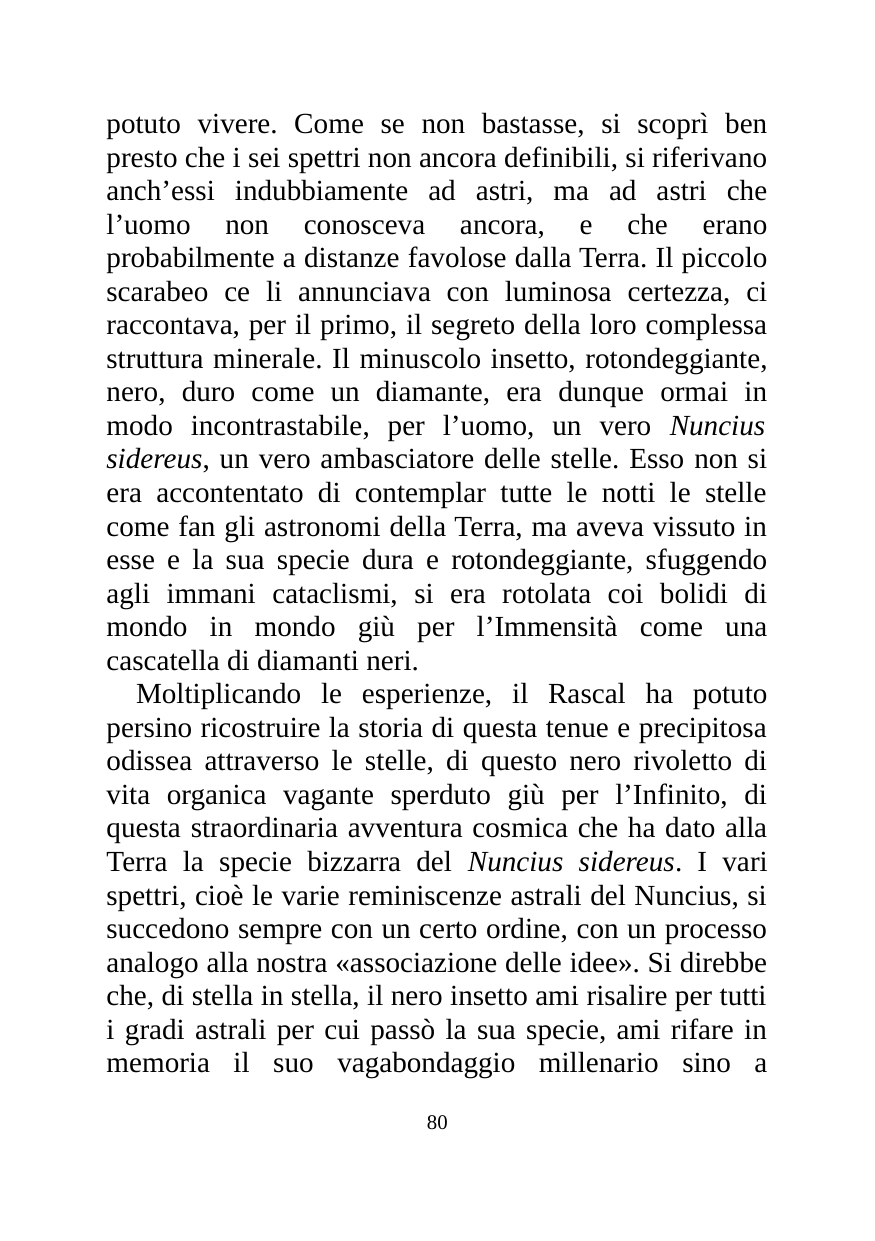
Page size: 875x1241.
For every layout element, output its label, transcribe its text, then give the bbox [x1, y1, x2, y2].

text potuto vivere. Come se non bastasse, si scoprì ben presto che i sei spettri non ancora definibili, si riferivano anch’essi indubbiamente ad astri, ma ad astri che l’uomo non conosceva ancora, e che erano probabilmente a distanze favolose dalla Terra. Il piccolo scarabeo ce li annunciava con luminosa certezza, ci raccontava, per il primo, il segreto della loro complessa struttura minerale. Il minuscolo insetto, rotondeggiante, nero, duro come un diamante, era dunque ormai in modo incontrastabile, per l’uomo, un vero Nuncius sidereus, un vero ambasciatore delle stelle. Esso non si era accontentato di contemplar tutte le notti le stelle come fan gli astronomi della Terra, ma aveva vissuto in esse e la sua specie dura e rotondeggiante, sfuggendo agli immani cataclismi, si era rotolata coi bolidi di mondo in mondo giù per l’Immensità come una cascatella di diamanti neri. [106, 106, 768, 676]
text Moltiplicando le esperienze, il Rascal ha potuto persino ricostruire la storia di questa tenue e precipitosa odissea attraverso le stelle, di questo nero rivoletto di vita organica vagante sperduto giù per l’Infinito, di questa straordinaria avventura cosmica che ha dato alla Terra la specie bizzarra del Nuncius sidereus. I vari spettri, cioè le varie reminiscenze astrali del Nuncius, si succedono sempre con un certo ordine, con un processo analogo alla nostra «associazione delle idee». Si direbbe che, di stella in stella, il nero insetto ami risalire per tutti i gradi astrali per cui passò la sua specie, ami rifare in memoria il suo vagabondaggio millenario sino a [106, 676, 768, 1079]
